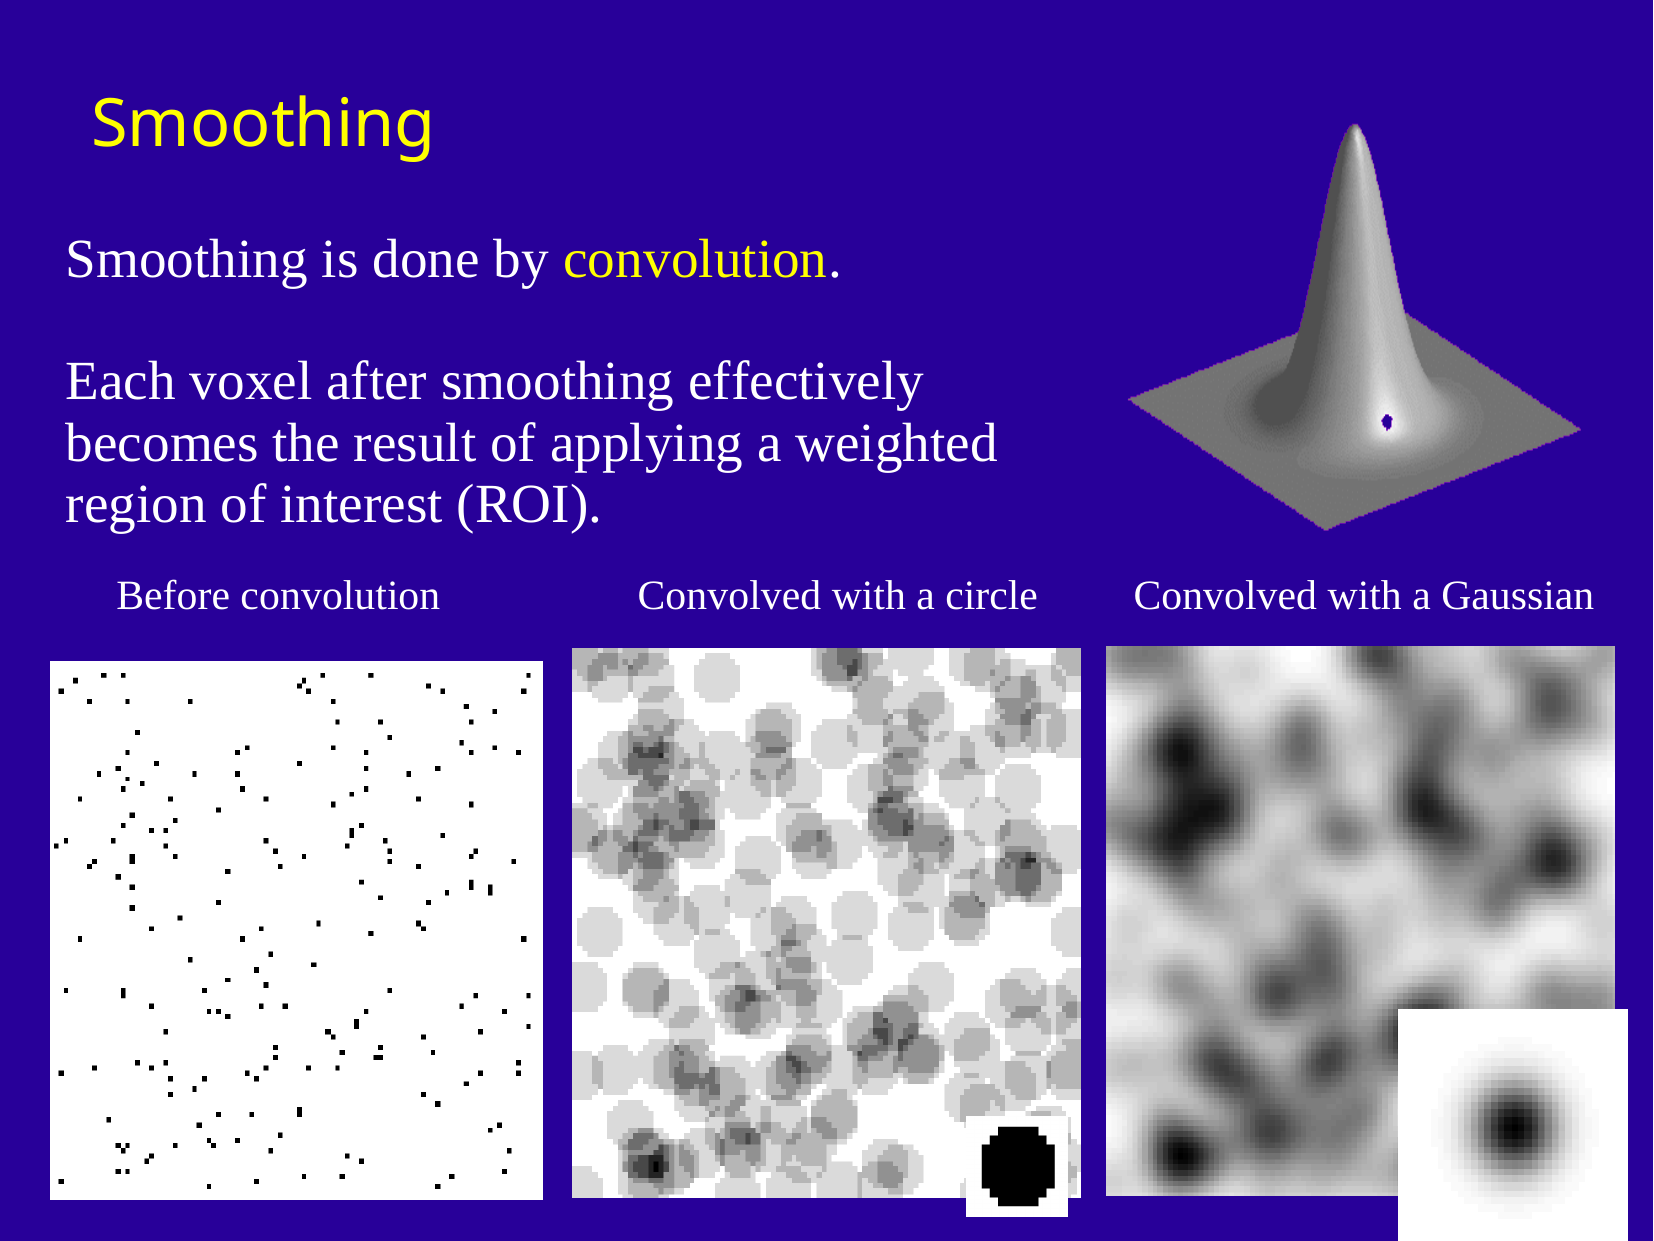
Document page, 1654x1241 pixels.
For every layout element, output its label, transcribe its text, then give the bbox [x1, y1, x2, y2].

text_box Smoothing is done by convolution. Each voxel after smoothing effectively becomes the result of applying a weighted region of interest (ROI). [50, 220, 1119, 568]
text_box Before convolution [101, 568, 461, 637]
picture [50, 661, 543, 1200]
picture [1106, 96, 1603, 538]
text_box Convolved with a circle [622, 568, 1060, 637]
title Smoothing [76, 27, 1482, 174]
picture [1106, 646, 1628, 1241]
picture [572, 648, 1081, 1217]
text_box Convolved with a Gaussian [1118, 565, 1617, 637]
